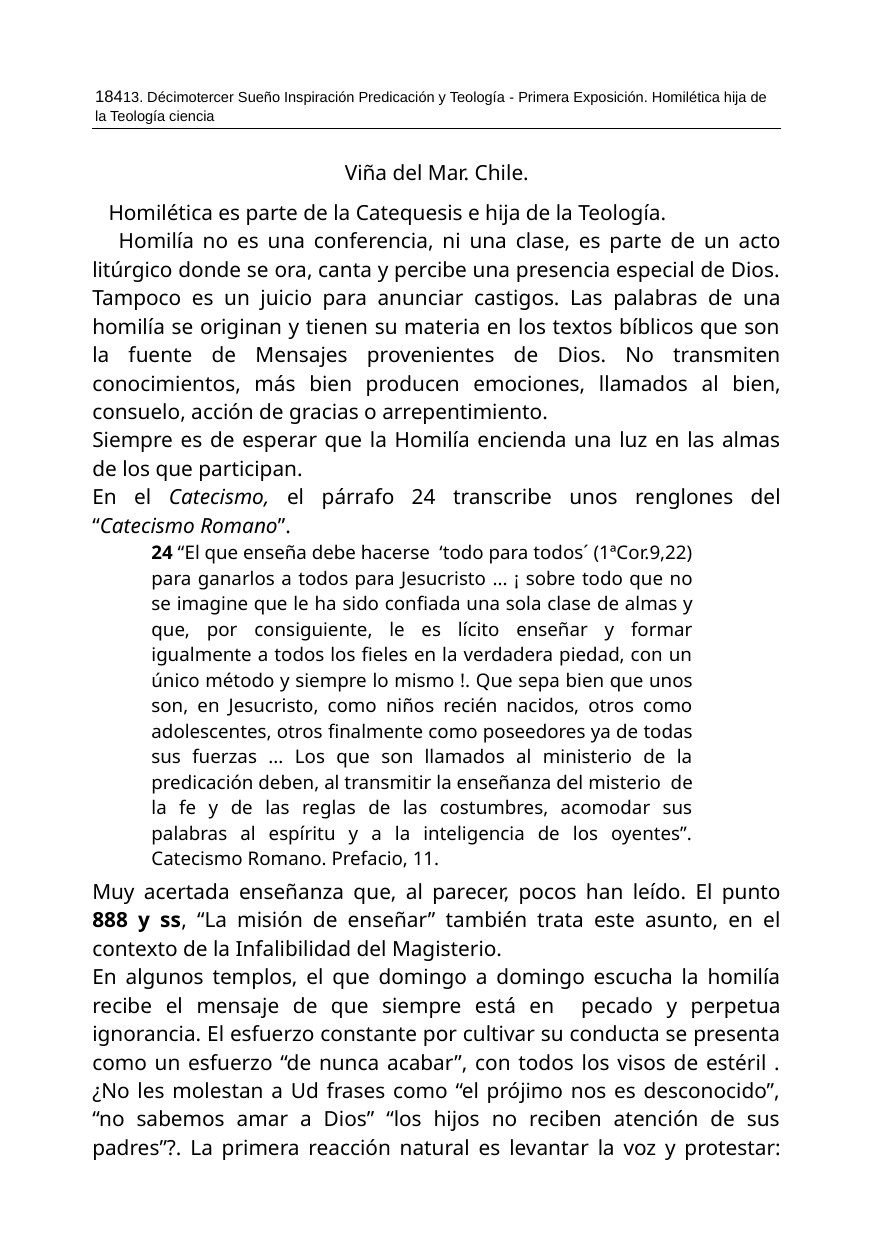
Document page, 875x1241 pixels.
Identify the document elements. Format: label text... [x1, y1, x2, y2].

text En el Catecismo, el párrafo 24 transcribe unos renglones del “Catecismo Romano”. [92, 482, 781, 539]
text En algunos templos, el que domingo a domingo escucha la homilía recibe el mensaje de que siempre está en pecado y perpetua ignorancia. El esfuerzo constante por cultivar su conducta se presenta como un esfuerzo “de nunca acabar”, con todos los visos de estéril . ¿No les molestan a Ud frases como “el prójimo nos es desconocido”, “no sabemos amar a Dios” “los hijos no reciben atención de sus padres”?. La primera reacción natural es levantar la voz y protestar: [92, 962, 781, 1161]
text 24 “El que enseña debe hacerse ‘todo para todos´ (1ªCor.9,22) para ganarlos a todos para Jesucristo ... ¡ sobre todo que no se imagine que le ha sido confiada una sola clase de almas y que, por consiguiente, le es lícito enseñar y formar igualmente a todos los fieles en la verdadera piedad, con un único método y siempre lo mismo !. Que sepa bien que unos son, en Jesucristo, como niños recién nacidos, otros como adolescentes, otros finalmente como poseedores ya de todas sus fuerzas ... Los que son llamados al ministerio de la predicación deben, al transmitir la enseñanza del misterio de la fe y de las reglas de las costumbres, acomodar sus palabras al espíritu y a la inteligencia de los oyentes”. Catecismo Romano. Prefacio, 11. [151, 539, 693, 871]
text Siempre es de esperar que la Homilía encienda una luz en las almas de los que participan. [92, 426, 781, 482]
text Muy acertada enseñanza que, al parecer, pocos han leído. El punto 888 y ss, “La misión de enseñar” también trata este asunto, en el contexto de la Infalibilidad del Magisterio. [92, 877, 781, 962]
subtitle Viña del Mar. Chile. [181, 158, 693, 186]
text Homilía no es una conferencia, ni una clase, es parte de un acto litúrgico donde se ora, canta y percibe una presencia especial de Dios. Tampoco es un juicio para anunciar castigos. Las palabras de una homilía se originan y tienen su materia en los textos bíblicos que son la fuente de Mensajes provenientes de Dios. No transmiten conocimientos, más bien producen emociones, llamados al bien, consuelo, acción de gracias o arrepentimiento. [92, 226, 781, 426]
text Homilética es parte de la Catequesis e hija de la Teología. [92, 198, 781, 226]
